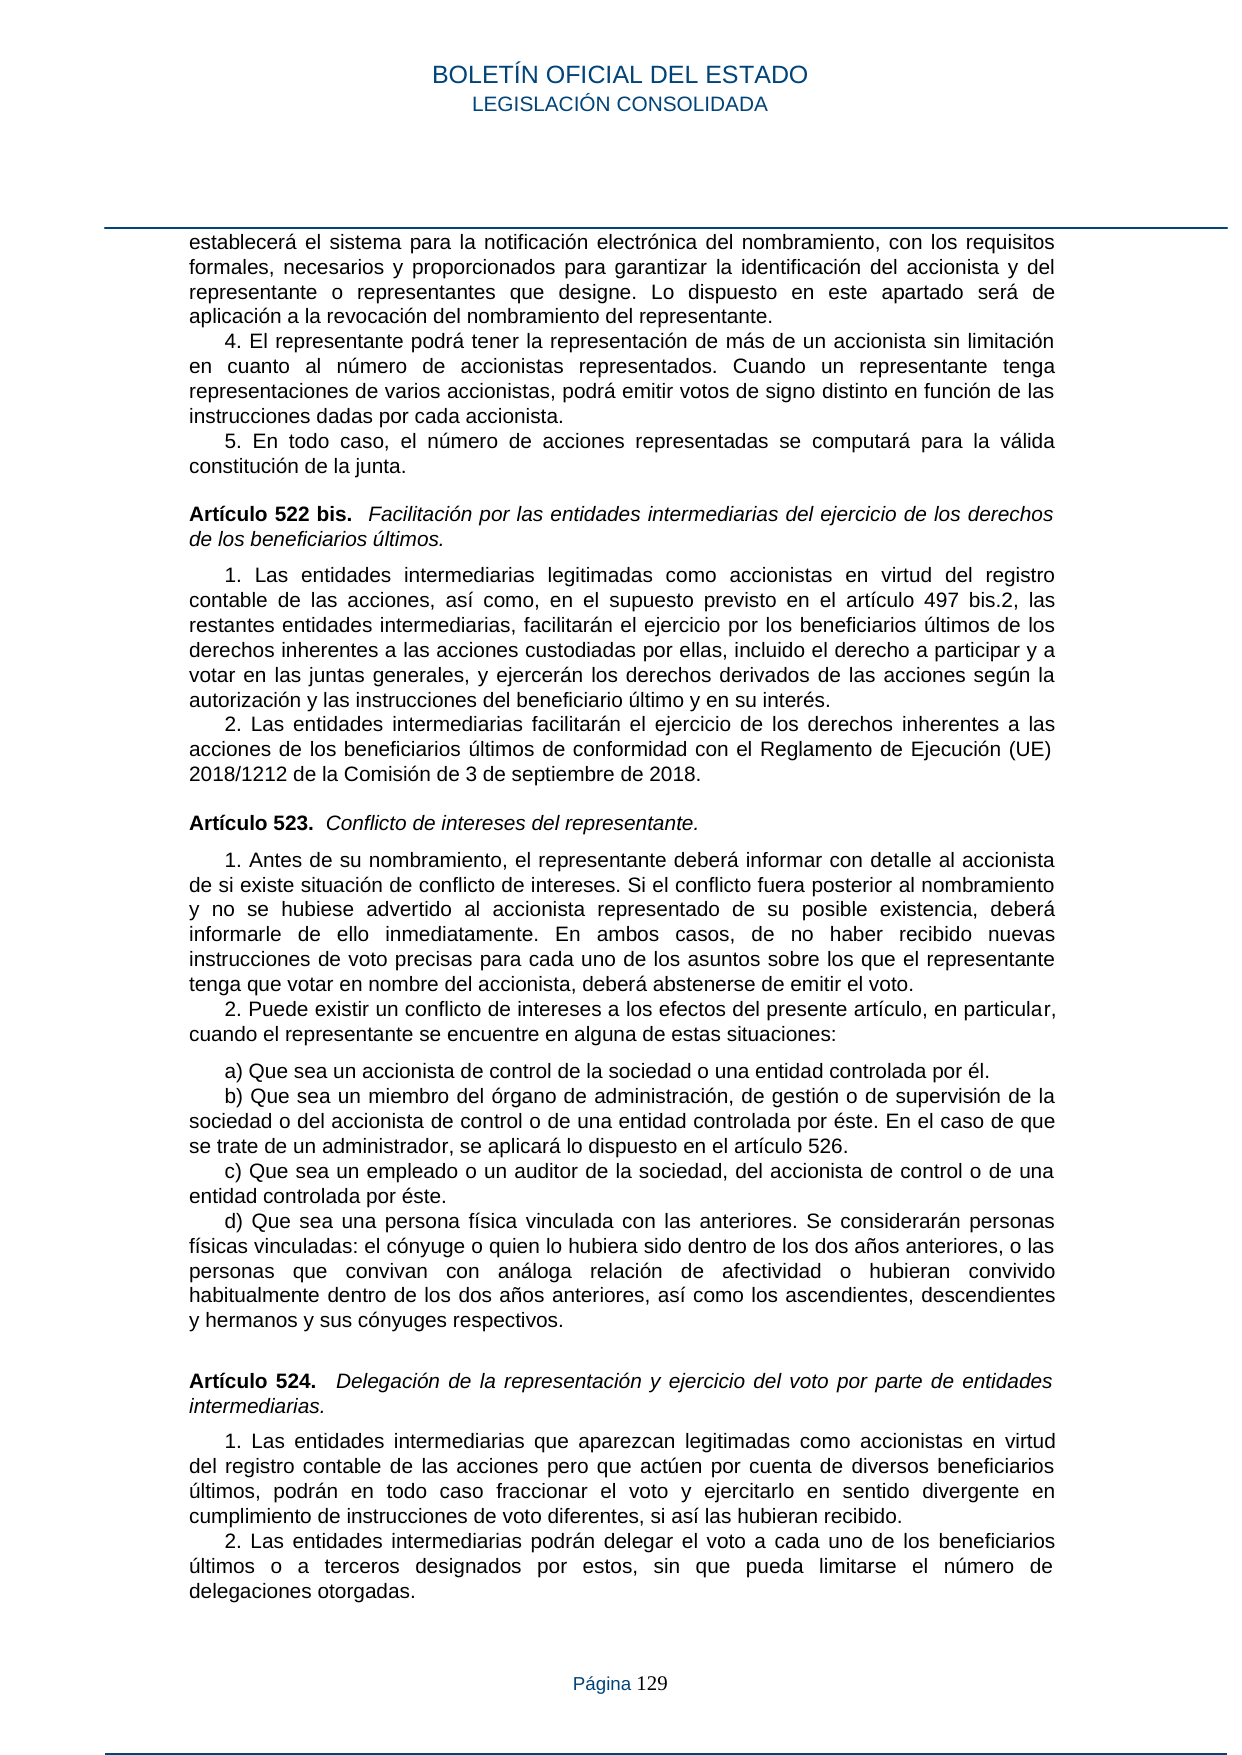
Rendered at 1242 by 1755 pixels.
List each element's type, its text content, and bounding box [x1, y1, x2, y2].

text a) Que sea un accionista de control de la sociedad o una entidad controlada por él. [224, 1059, 1196, 1083]
text establecerá el sistema para la notificación electrónica del nombramiento, con los requisitos formales, necesarios y proporcionados para garantizar la identificación del accionista y del representante o representantes que designe. Lo dispuesto en este apartado será de aplicación a la revocación del nombramiento del representante. [189, 229, 1056, 328]
text c) Que sea un empleado o un auditor de la sociedad, del accionista de control o de una entidad controlada por éste. [189, 1159, 1056, 1208]
text d) Que sea una persona física vinculada con las anteriores. Se considerarán personas físicas vinculadas: el cónyuge o quien lo hubiera sido dentro de los dos años anteriores, o las personas que convivan con análoga relación de afectividad o hubieran convivido habitualmente dentro de los dos años anteriores, así como los ascendientes, descendientes y hermanos y sus cónyuges respectivos. [189, 1209, 1056, 1332]
text Artículo 523. Conflicto de intereses del representante. [189, 811, 704, 835]
text [189, 205, 1056, 227]
text 2. Las entidades intermediarias podrán delegar el voto a cada uno de los beneficiarios últimos o a terceros designados por estos, sin que pueda limitarse el número de delegaciones otorgadas. [189, 1529, 1056, 1602]
text 2018/1212 de la Comisión de 3 de septiembre de 2018. [189, 762, 707, 786]
text 5. En todo caso, el número de acciones representadas se computará para la válida constitución de la junta. [189, 429, 1056, 478]
text 1. Las entidades intermediarias legitimadas como accionistas en virtud del registro contable de las acciones, así como, en el supuesto previsto en el artículo 497 bis.2, las restantes entidades intermediarias, facilitarán el ejercicio por los beneficiarios últimos de los derechos inherentes a las acciones custodiadas por ellas, incluido el derecho a participar y a votar en las juntas generales, y ejercerán los derechos derivados de las acciones según la autorización y las instrucciones del beneficiario último y en su interés. [189, 563, 1056, 711]
text 2. Puede existir un conflicto de intereses a los efectos del presente artículo, en particular, cuando el representante se encuentre en alguna de estas situaciones: [189, 997, 1056, 1046]
text 4. El representante podrá tener la representación de más de un accionista sin limitación en cuanto al número de accionistas representados. Cuando un representante tenga representaciones de varios accionistas, podrá emitir votos de signo distinto en función de las instrucciones dadas por cada accionista. [189, 329, 1056, 428]
text Artículo 522 bis. Facilitación por las entidades intermediarias del ejercicio de los derechos de los beneficiarios últimos. [189, 502, 1056, 551]
text 1. Antes de su nombramiento, el representante deberá informar con detalle al accionista de si existe situación de conflicto de intereses. Si el conflicto fuera posterior al nombramiento y no se hubiese advertido al accionista representado de su posible existencia, deberá informarle de ello inmediatamente. En ambos casos, de no haber recibido nuevas instrucciones de voto precisas para cada uno de los asuntos sobre los que el representante tenga que votar en nombre del accionista, deberá abstenerse de emitir el voto. [189, 847, 1056, 996]
text 1. Las entidades intermediarias que aparezcan legitimadas como accionistas en virtud del registro contable de las acciones pero que actúen por cuenta de diversos beneficiarios últimos, podrán en todo caso fraccionar el voto y ejercitarlo en sentido divergente en cumplimiento de instrucciones de voto diferentes, si así las hubieran recibido. [189, 1429, 1056, 1528]
text b) Que sea un miembro del órgano de administración, de gestión o de supervisión de la sociedad o del accionista de control o de una entidad controlada por éste. En el caso de que se trate de un administrador, se aplicará lo dispuesto en el artículo 526. [189, 1084, 1056, 1158]
text Artículo 524. Delegación de la representación y ejercicio del voto por parte de entidades intermediarias. [189, 1368, 1056, 1417]
text 2. Las entidades intermediarias facilitarán el ejercicio de los derechos inherentes a las acciones de los beneficiarios últimos de conformidad con el Reglamento de Ejecución (UE) [189, 712, 1056, 761]
